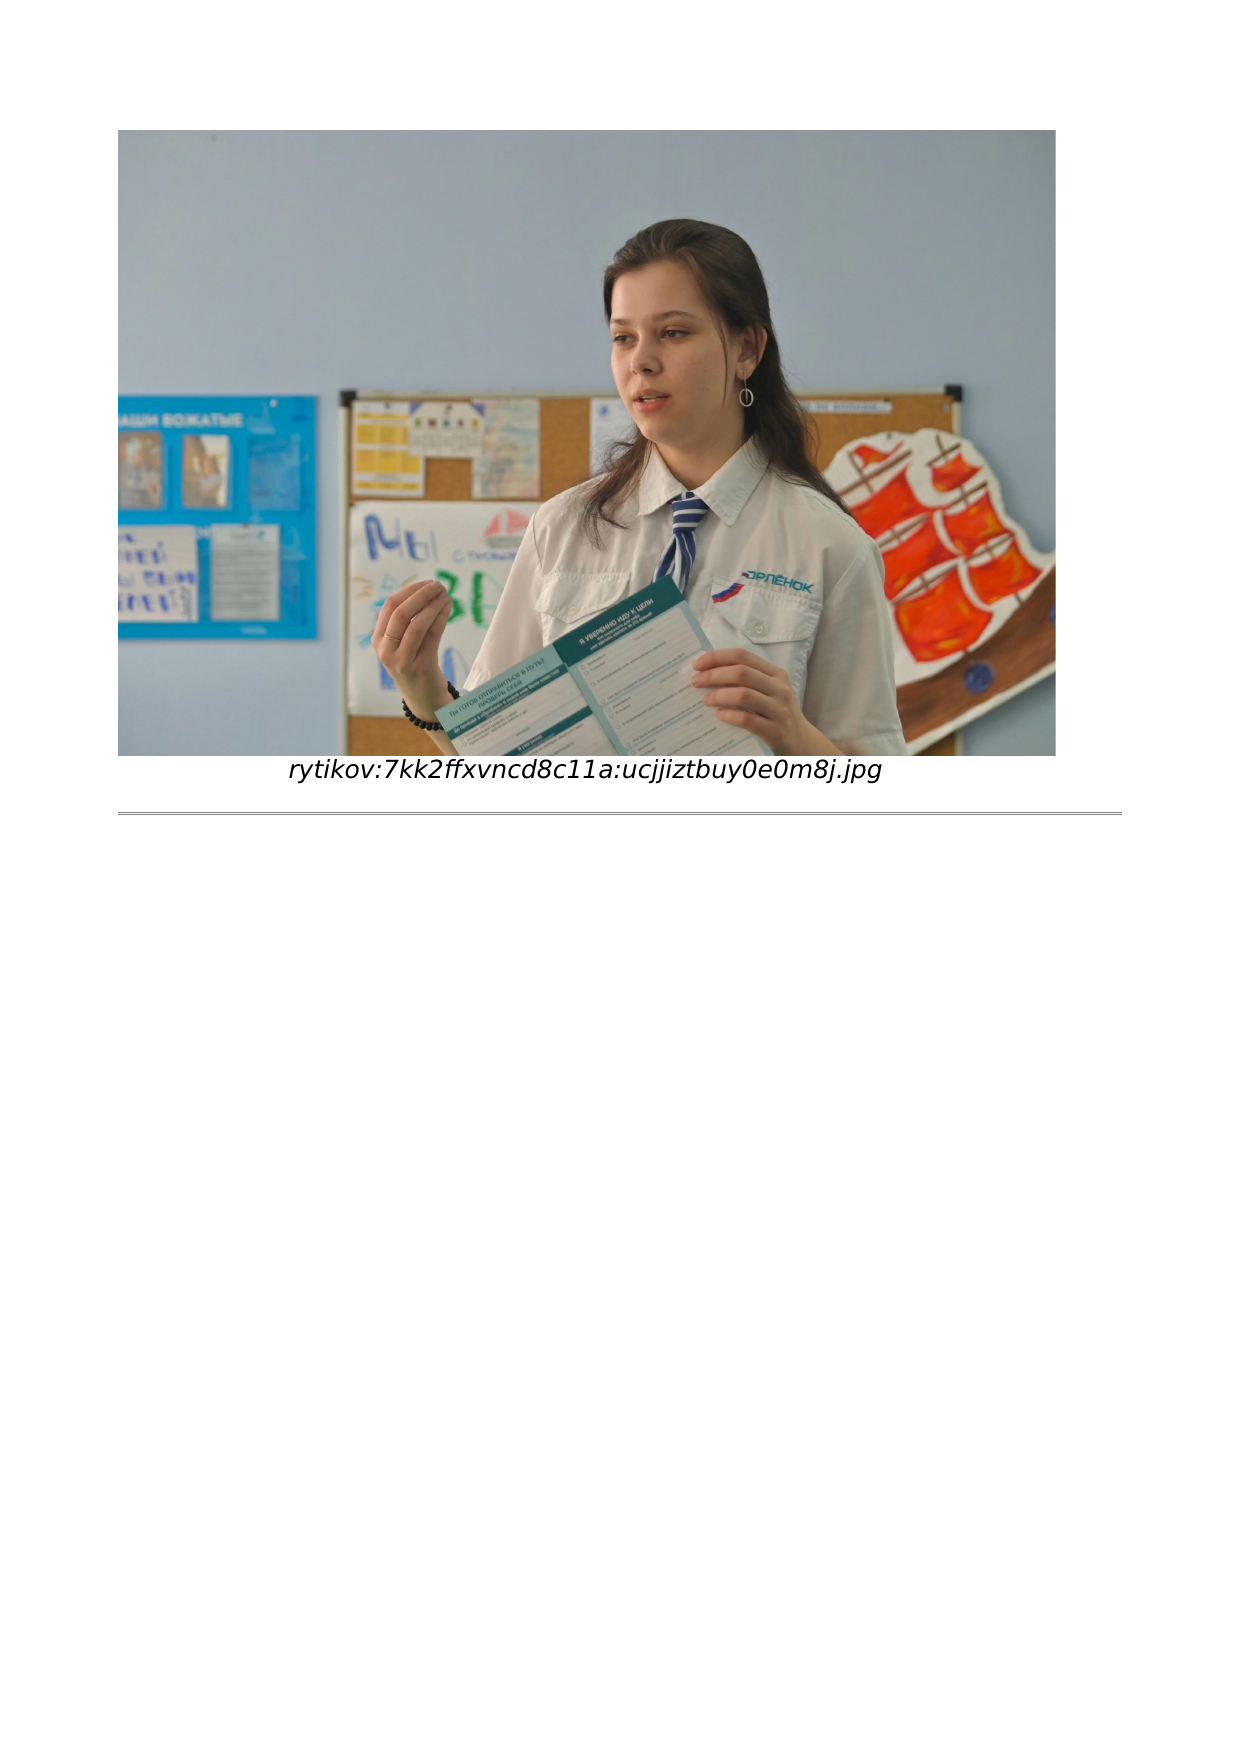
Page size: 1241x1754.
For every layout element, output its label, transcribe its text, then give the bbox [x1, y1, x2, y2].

picture [180, 433, 233, 511]
text rytikov:7kk2ffxvncd8c11a:ucjjiztbuy0e0m8j.jpg [118, 756, 1056, 785]
picture [118, 434, 306, 634]
picture [118, 130, 1056, 756]
